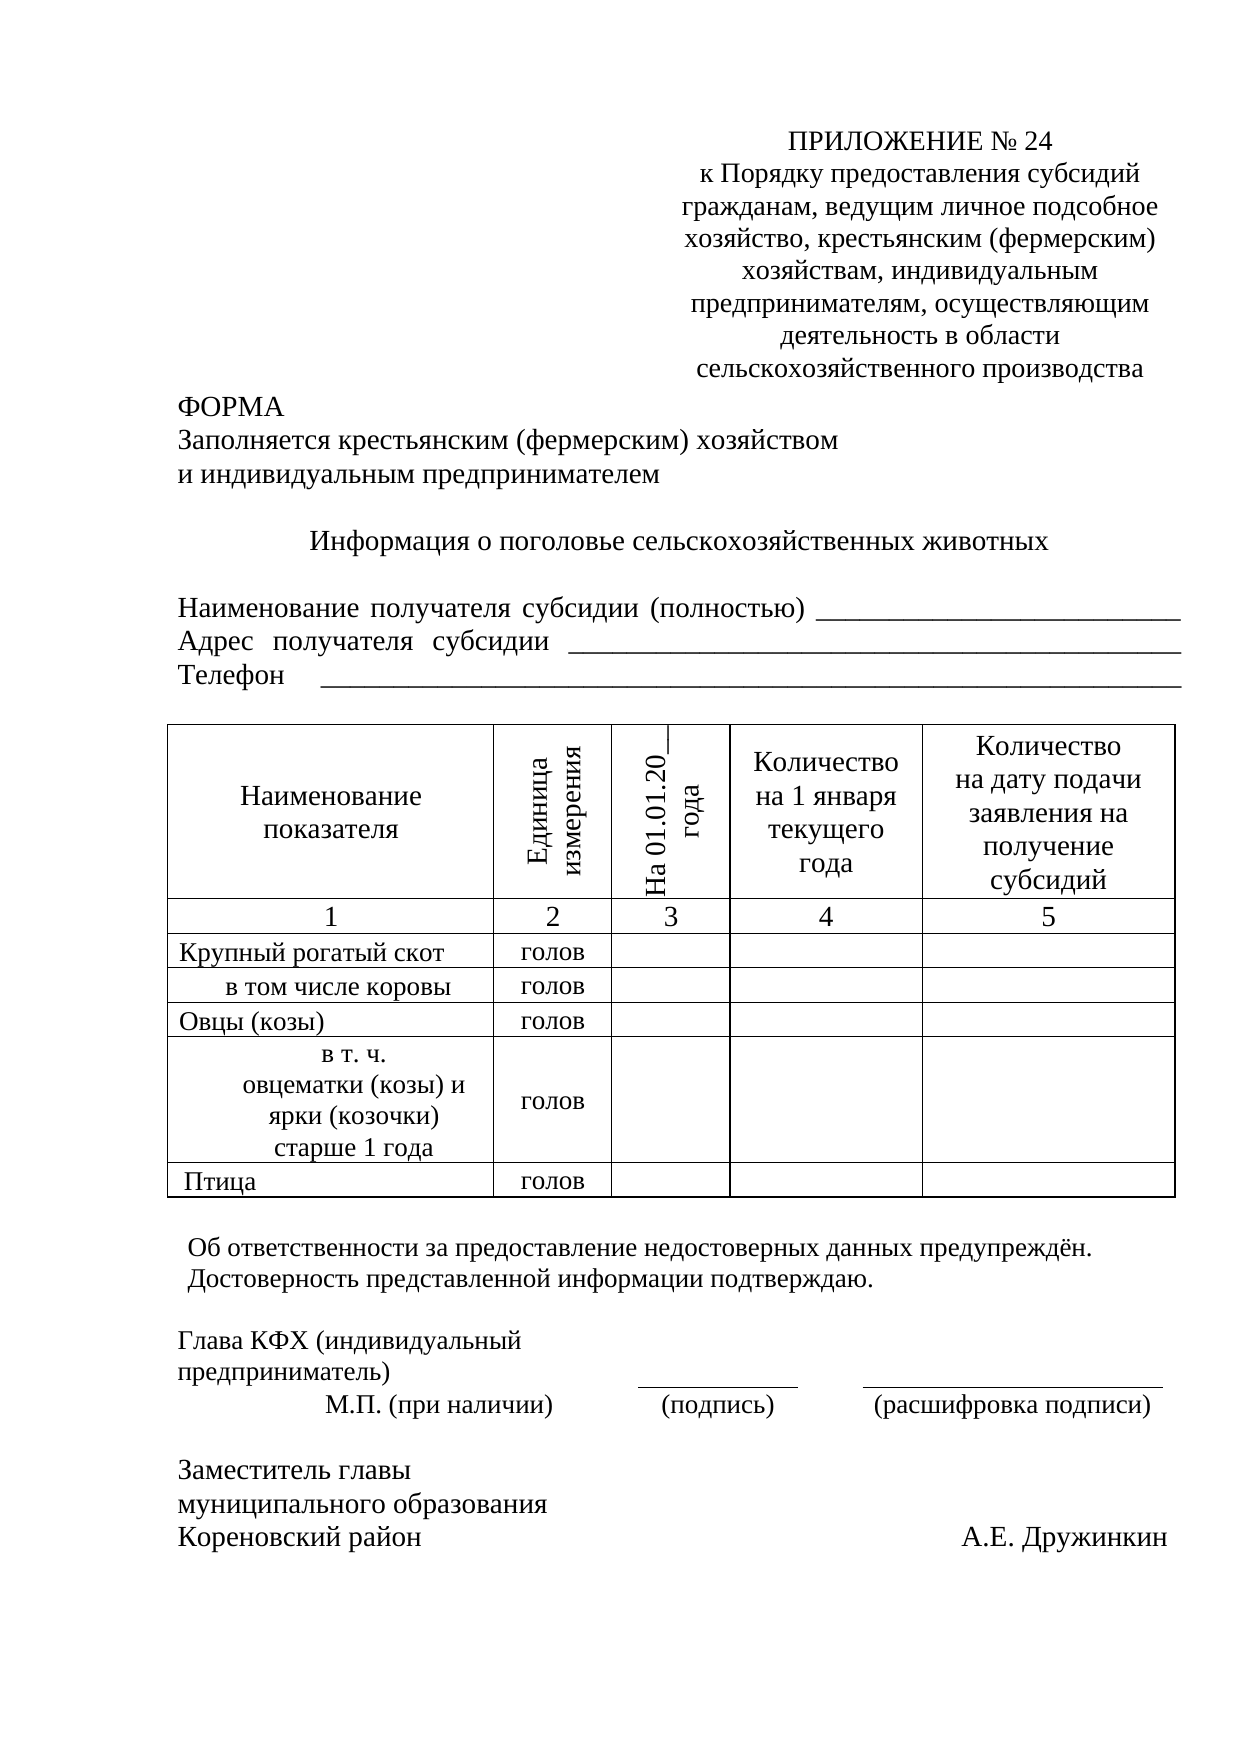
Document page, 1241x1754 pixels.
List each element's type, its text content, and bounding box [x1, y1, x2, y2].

text Кореновский район А.Е. Дружинкин [177, 1519, 1181, 1553]
text Достоверность представленной информации подтверждаю. [187, 1262, 1181, 1293]
text Наименование получателя субсидии (полностью) _________________________ Адрес получателя субсидии __________________________________________ Телефон ___________________________________________________________ [177, 590, 1181, 724]
text Заполняется крестьянским (фермерским) хозяйством [177, 422, 1181, 456]
table_cell в т. ч. овцематки (козы) и ярки (козочки) старше 1 года [168, 1037, 493, 1162]
table_cell М.П. (при наличии) [166, 1387, 638, 1419]
table_cell [731, 934, 922, 967]
table_cell [612, 968, 729, 1002]
table_header Глава КФХ (индивидуальный предприниматель) [166, 1293, 638, 1387]
table_cell [612, 1163, 729, 1196]
table_header Наименование показателя [168, 725, 493, 898]
table_cell [923, 1003, 1174, 1036]
table_header Количество на 1 января текущего года [731, 725, 922, 898]
table_cell [731, 1163, 922, 1196]
table_cell [612, 1003, 729, 1036]
table_cell 3 [612, 899, 729, 932]
text Об ответственности за предоставление недостоверных данных предупреждён. [187, 1231, 1181, 1262]
table_header [638, 1293, 798, 1387]
table_cell 2 [494, 899, 611, 932]
table_header [177, 118, 658, 389]
table_cell (расшифровка подписи) [863, 1388, 1163, 1419]
text ФОРМА [177, 389, 1181, 422]
table_cell 1 [168, 899, 493, 932]
table_cell 5 [923, 899, 1174, 932]
table_cell [612, 934, 729, 967]
table_cell [612, 1037, 729, 1162]
table_cell (подпись) [638, 1388, 798, 1419]
text и индивидуальным предпринимателем [177, 456, 1181, 489]
table_header Количество на дату подачи заявления на получение субсидий [923, 725, 1174, 898]
table_cell [923, 968, 1174, 1002]
table_header Единица измерения [494, 725, 611, 898]
table_cell голов [494, 934, 611, 967]
table_header ПРИЛОЖЕНИЕ № 24 к Порядку предоставления субсидий гражданам, ведущим личное подсобное хозяйство, крестьянским (фермерским) хозяйствам, индивидуальным предпринимателям, осуществляющим деятельность в области сельскохозяйственного производства [658, 118, 1182, 389]
table_cell голов [494, 968, 611, 1002]
table_cell [731, 1003, 922, 1036]
table_header [798, 1293, 862, 1387]
text Заместитель главы [177, 1452, 1181, 1486]
table_cell [731, 968, 922, 1002]
table_cell голов [494, 1037, 611, 1162]
table_cell 4 [731, 899, 922, 932]
table_cell [923, 1037, 1174, 1162]
table_cell голов [494, 1163, 611, 1196]
text муниципального образования [177, 1486, 1181, 1519]
table_header [863, 1293, 1163, 1387]
table_cell Овцы (козы) [168, 1003, 493, 1036]
table_cell Крупный рогатый скот [168, 934, 493, 967]
table_cell в том числе коровы [168, 968, 493, 1002]
table_cell [923, 1163, 1174, 1196]
table_cell Птица [168, 1163, 493, 1196]
table_cell [798, 1387, 862, 1419]
table_cell [923, 934, 1174, 967]
table_cell голов [494, 1003, 611, 1036]
table_cell [731, 1037, 922, 1162]
table_header На 01.01.20__ года [612, 725, 729, 898]
text Информация о поголовье сельскохозяйственных животных [177, 523, 1181, 556]
